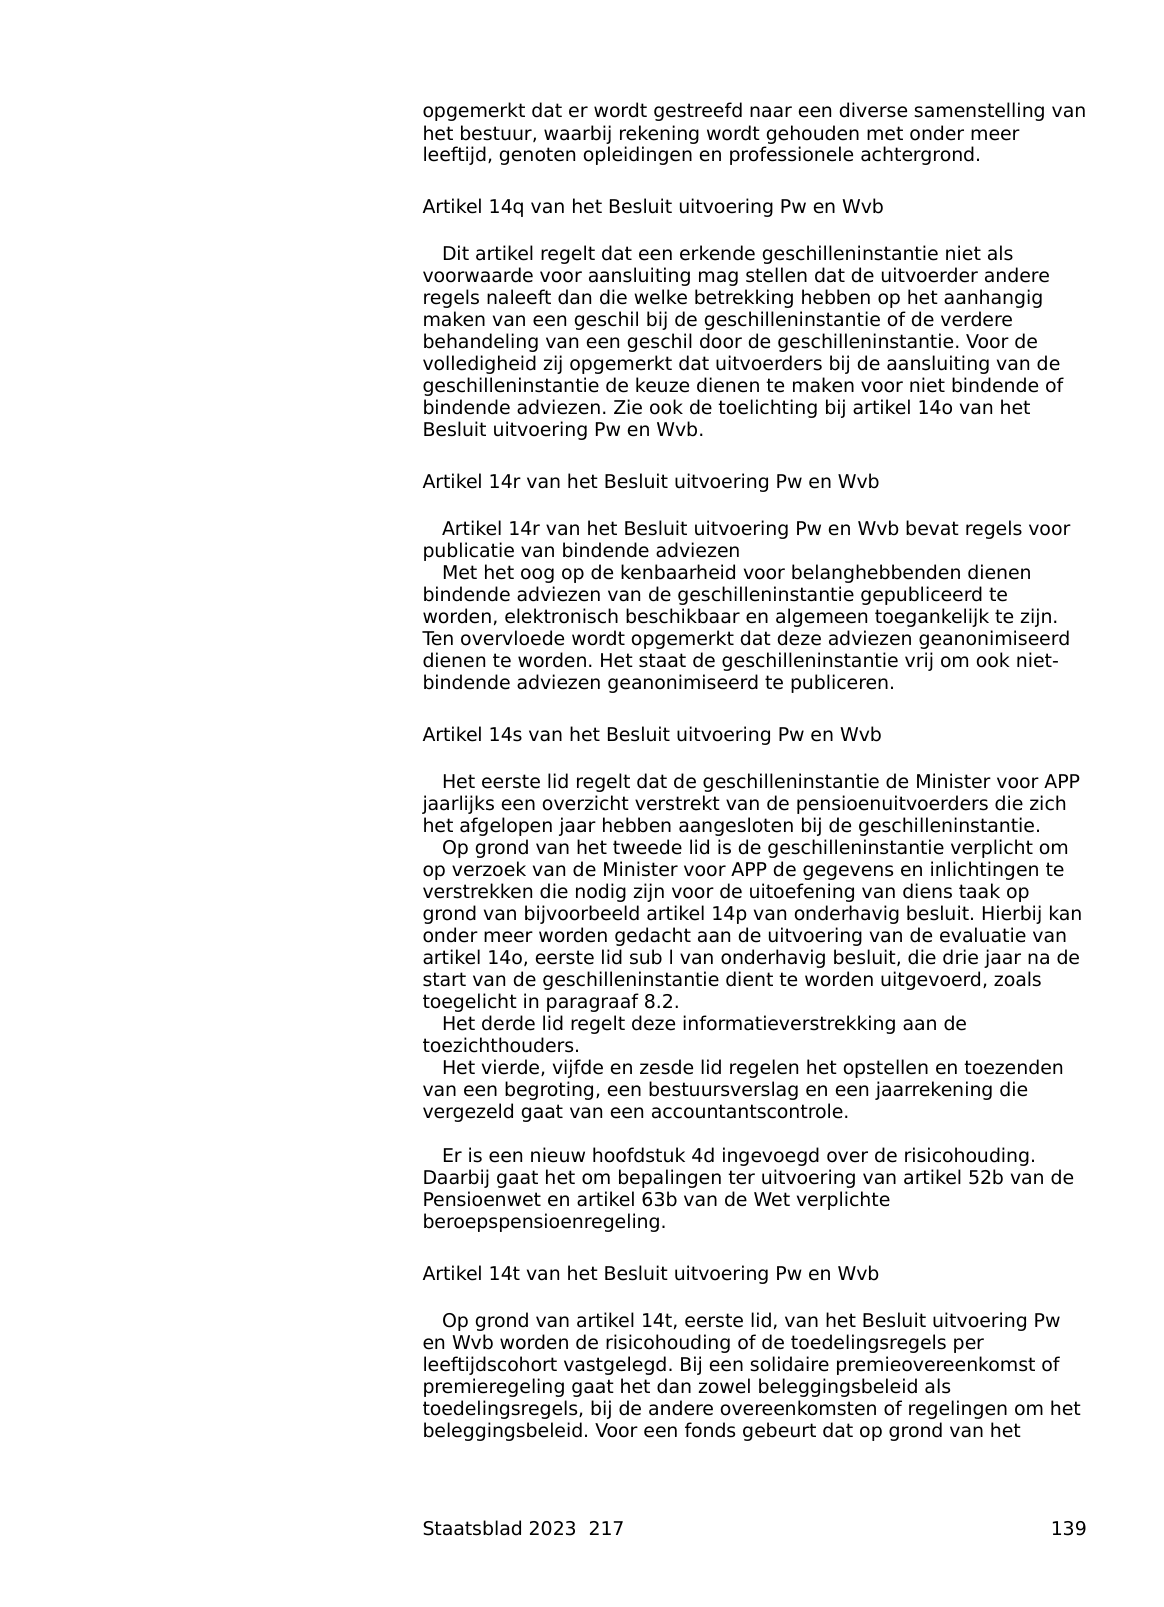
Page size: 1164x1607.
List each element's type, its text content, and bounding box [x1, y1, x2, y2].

subtitle Artikel 14q van het Besluit uitvoering Pw en Wvb [422, 196, 1087, 218]
text Op grond van artikel 14t, eerste lid, van het Besluit uitvoering Pw en Wvb worden de risicohouding of de toedelingsregels per leeftijdscohort vastgelegd. Bij een solidaire premieovereenkomst of premieregeling gaat het dan zowel beleggingsbeleid als toedelingsregels, bij de andere overeenkomsten of regelingen om het beleggingsbeleid. Voor een fonds gebeurt dat op grond van het [422, 1310, 1087, 1442]
text Er is een nieuw hoofdstuk 4d ingevoegd over de risicohouding. Daarbij gaat het om bepalingen ter uitvoering van artikel 52b van de Pensioenwet en artikel 63b van de Wet verplichte beroepspensioenregeling. [422, 1145, 1087, 1233]
text Dit artikel regelt dat een erkende geschilleninstantie niet als voorwaarde voor aansluiting mag stellen dat de uitvoerder andere regels naleeft dan die welke betrekking hebben op het aanhangig maken van een geschil bij de geschilleninstantie of de verdere behandeling van een geschil door de geschilleninstantie. Voor de volledigheid zij opgemerkt dat uitvoerders bij de aansluiting van de geschilleninstantie de keuze dienen te maken voor niet bindende of bindende adviezen. Zie ook de toelichting bij artikel 14o van het Besluit uitvoering Pw en Wvb. [422, 243, 1087, 441]
subtitle Artikel 14s van het Besluit uitvoering Pw en Wvb [422, 724, 1087, 746]
subtitle Artikel 14r van het Besluit uitvoering Pw en Wvb [422, 471, 1087, 493]
text Artikel 14r van het Besluit uitvoering Pw en Wvb bevat regels voor publicatie van bindende adviezen [422, 518, 1087, 562]
subtitle Artikel 14t van het Besluit uitvoering Pw en Wvb [422, 1263, 1087, 1285]
text Het vierde, vijfde en zesde lid regelen het opstellen en toezenden van een begroting, een bestuursverslag en een jaarrekening die vergezeld gaat van een accountantscontrole. [422, 1057, 1087, 1123]
text Met het oog op de kenbaarheid voor belanghebbenden dienen bindende adviezen van de geschilleninstantie gepubliceerd te worden, elektronisch beschikbaar en algemeen toegankelijk te zijn. Ten overvloede wordt opgemerkt dat deze adviezen geanonimiseerd dienen te worden. Het staat de geschilleninstantie vrij om ook niet-bindende adviezen geanonimiseerd te publiceren. [422, 562, 1087, 694]
text Het eerste lid regelt dat de geschilleninstantie de Minister voor APP jaarlijks een overzicht verstrekt van de pensioenuitvoerders die zich het afgelopen jaar hebben aangesloten bij de geschilleninstantie. [422, 771, 1087, 837]
text Het derde lid regelt deze informatieverstrekking aan de toezichthouders. [422, 1013, 1087, 1057]
text Op grond van het tweede lid is de geschilleninstantie verplicht om op verzoek van de Minister voor APP de gegevens en inlichtingen te verstrekken die nodig zijn voor de uitoefening van diens taak op grond van bijvoorbeeld artikel 14p van onderhavig besluit. Hierbij kan onder meer worden gedacht aan de uitvoering van de evaluatie van artikel 14o, eerste lid sub l van onderhavig besluit, die drie jaar na de start van de geschilleninstantie dient te worden uitgevoerd, zoals toegelicht in paragraaf 8.2. [422, 837, 1087, 1013]
text opgemerkt dat er wordt gestreefd naar een diverse samenstelling van het bestuur, waarbij rekening wordt gehouden met onder meer leeftijd, genoten opleidingen en professionele achtergrond. [422, 100, 1087, 166]
